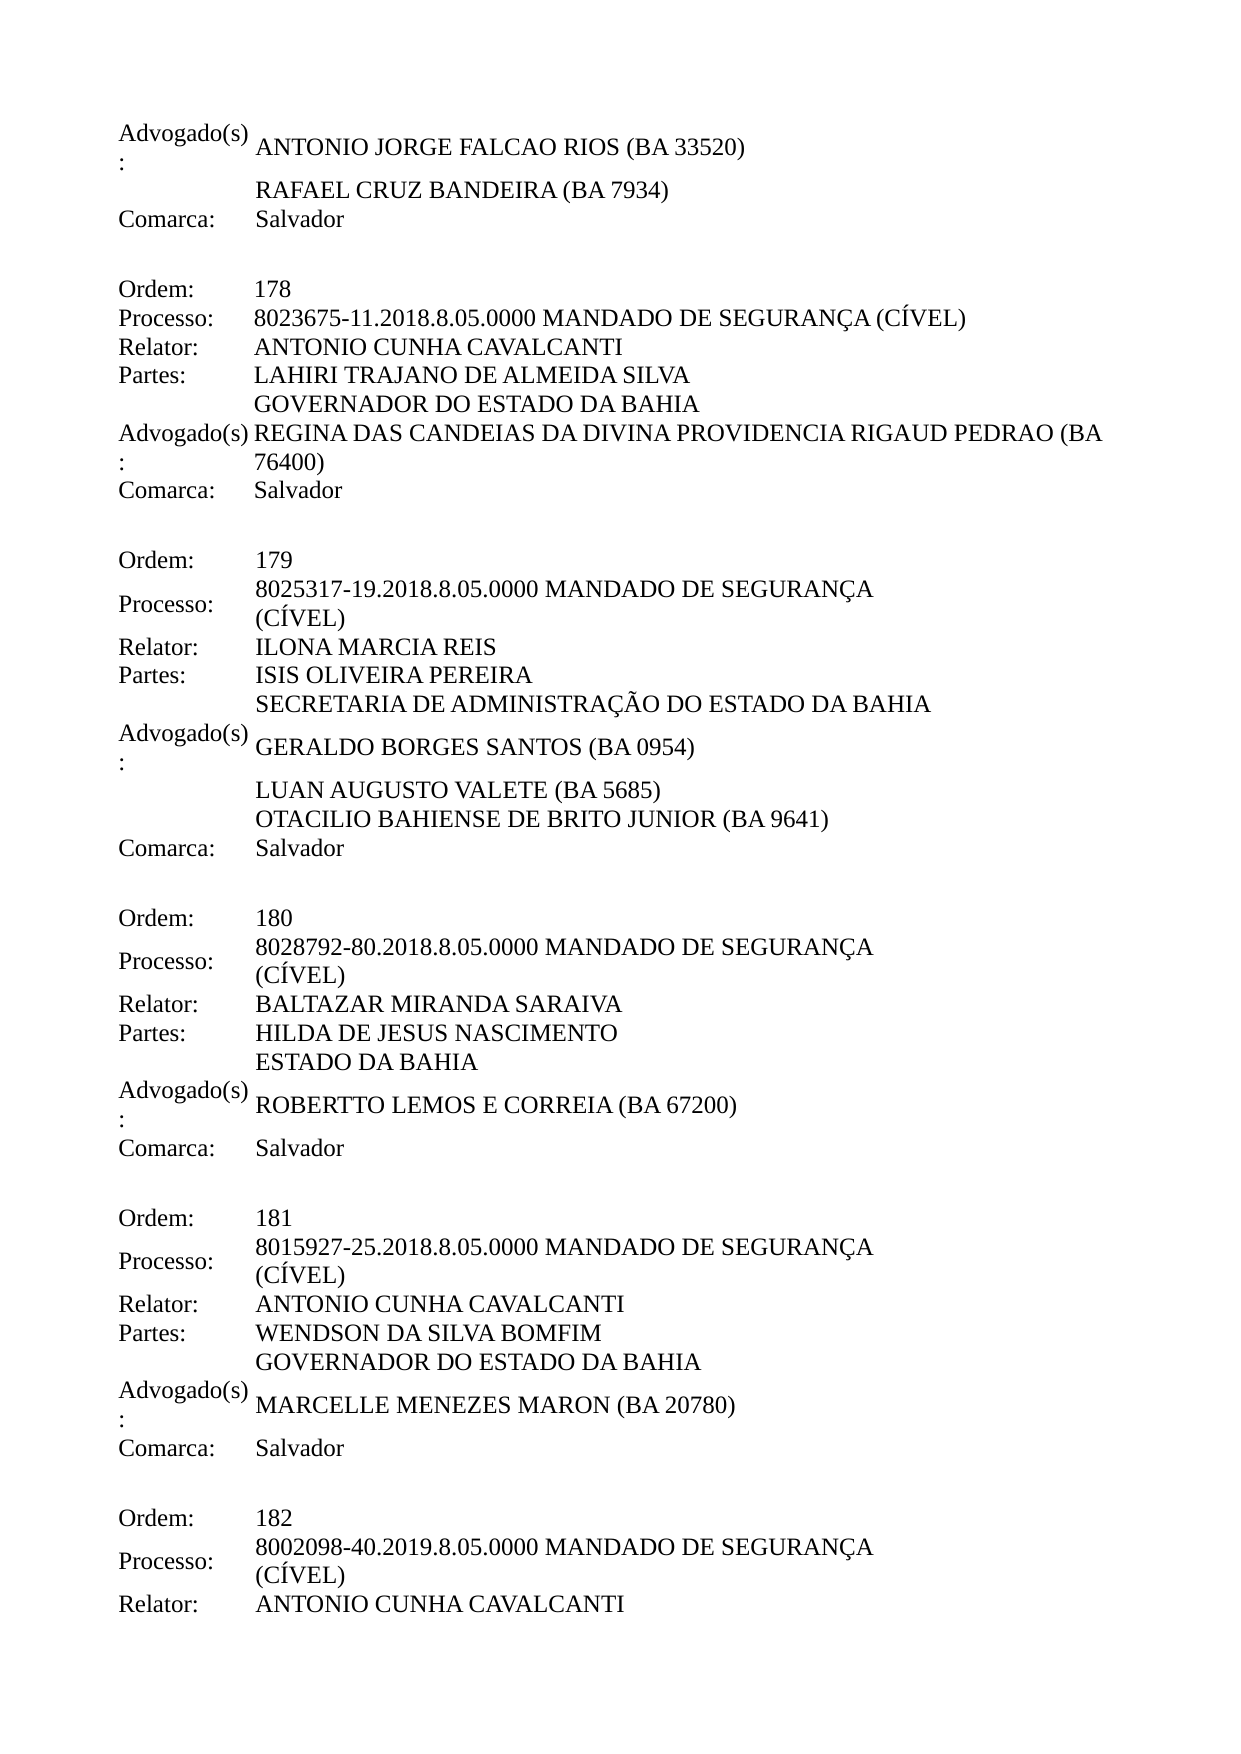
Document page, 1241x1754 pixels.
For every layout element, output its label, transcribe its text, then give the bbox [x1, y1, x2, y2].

table_header 178 [254, 274, 1122, 303]
table_header Ordem: [118, 274, 253, 303]
table_cell ESTADO DA BAHIA [255, 1047, 969, 1076]
table_cell Salvador [255, 833, 969, 862]
table_cell Comarca: [118, 204, 255, 233]
table_cell MARCELLE MENEZES MARON (BA 20780) [255, 1376, 969, 1433]
table_cell Partes: [118, 661, 255, 689]
table_cell 8025317-19.2018.8.05.0000 MANDADO DE SEGURANÇA (CÍVEL) [255, 574, 969, 632]
table_cell Advogado(s): [118, 1076, 255, 1133]
table_cell Processo: [118, 1232, 255, 1289]
table_cell Partes: [118, 1018, 255, 1047]
table_cell REGINA DAS CANDEIAS DA DIVINA PROVIDENCIA RIGAUD PEDRAO (BA 76400) [254, 418, 1122, 476]
table_header Ordem: [118, 1203, 255, 1232]
table_cell Relator: [118, 989, 255, 1018]
table_cell WENDSON DA SILVA BOMFIM [255, 1318, 969, 1347]
table_cell Partes: [118, 1318, 255, 1347]
table_header 181 [255, 1203, 969, 1232]
table_cell GERALDO BORGES SANTOS (BA 0954) [255, 718, 969, 776]
table_cell Processo: [118, 1532, 255, 1589]
table_header Ordem: [118, 546, 255, 574]
table_cell Advogado(s): [118, 718, 255, 776]
table_cell Processo: [118, 303, 253, 332]
table_cell [118, 776, 255, 804]
table_cell Salvador [254, 476, 1122, 504]
table_cell RAFAEL CRUZ BANDEIRA (BA 7934) [255, 176, 766, 204]
table_cell Advogado(s): [118, 1376, 255, 1433]
table_cell Relator: [118, 1589, 255, 1618]
table_cell BALTAZAR MIRANDA SARAIVA [255, 989, 969, 1018]
table_cell ISIS OLIVEIRA PEREIRA [255, 661, 969, 689]
table_cell ROBERTTO LEMOS E CORREIA (BA 67200) [255, 1076, 969, 1133]
table_cell [118, 176, 255, 204]
table_cell SECRETARIA DE ADMINISTRAÇÃO DO ESTADO DA BAHIA [255, 689, 969, 718]
table_header 182 [255, 1503, 969, 1532]
table_cell ILONA MARCIA REIS [255, 632, 969, 661]
table_cell ANTONIO CUNHA CAVALCANTI [255, 1289, 969, 1318]
table_cell Comarca: [118, 476, 253, 504]
table_header 179 [255, 546, 969, 574]
table_cell Salvador [255, 1133, 969, 1162]
table_cell Processo: [118, 574, 255, 632]
table_cell HILDA DE JESUS NASCIMENTO [255, 1018, 969, 1047]
table_header 180 [255, 903, 969, 932]
table_cell OTACILIO BAHIENSE DE BRITO JUNIOR (BA 9641) [255, 804, 969, 833]
table_cell GOVERNADOR DO ESTADO DA BAHIA [255, 1347, 969, 1376]
table_cell GOVERNADOR DO ESTADO DA BAHIA [254, 389, 1122, 418]
table_cell ANTONIO JORGE FALCAO RIOS (BA 33520) [255, 118, 766, 176]
table_cell Advogado(s): [118, 118, 255, 176]
table_cell [118, 1047, 255, 1076]
table_cell [118, 689, 255, 718]
table_header Ordem: [118, 903, 255, 932]
table_cell Comarca: [118, 833, 255, 862]
table_cell [118, 389, 253, 418]
table_cell Partes: [118, 361, 253, 389]
table_cell Relator: [118, 1289, 255, 1318]
table_cell Processo: [118, 932, 255, 989]
table_cell ANTONIO CUNHA CAVALCANTI [254, 332, 1122, 361]
table_cell Advogado(s): [118, 418, 253, 476]
table_header Ordem: [118, 1503, 255, 1532]
table_cell LAHIRI TRAJANO DE ALMEIDA SILVA [254, 361, 1122, 389]
table_cell 8015927-25.2018.8.05.0000 MANDADO DE SEGURANÇA (CÍVEL) [255, 1232, 969, 1289]
table_cell ANTONIO CUNHA CAVALCANTI [255, 1589, 969, 1618]
table_cell LUAN AUGUSTO VALETE (BA 5685) [255, 776, 969, 804]
table_cell Comarca: [118, 1133, 255, 1162]
table_cell [118, 804, 255, 833]
table_cell Relator: [118, 332, 253, 361]
table_cell Comarca: [118, 1433, 255, 1462]
table_cell 8002098-40.2019.8.05.0000 MANDADO DE SEGURANÇA (CÍVEL) [255, 1532, 969, 1589]
table_cell Salvador [255, 1433, 969, 1462]
table_cell [118, 1347, 255, 1376]
table_cell 8028792-80.2018.8.05.0000 MANDADO DE SEGURANÇA (CÍVEL) [255, 932, 969, 989]
table_cell Salvador [255, 204, 766, 233]
table_cell Relator: [118, 632, 255, 661]
table_cell 8023675-11.2018.8.05.0000 MANDADO DE SEGURANÇA (CÍVEL) [254, 303, 1122, 332]
